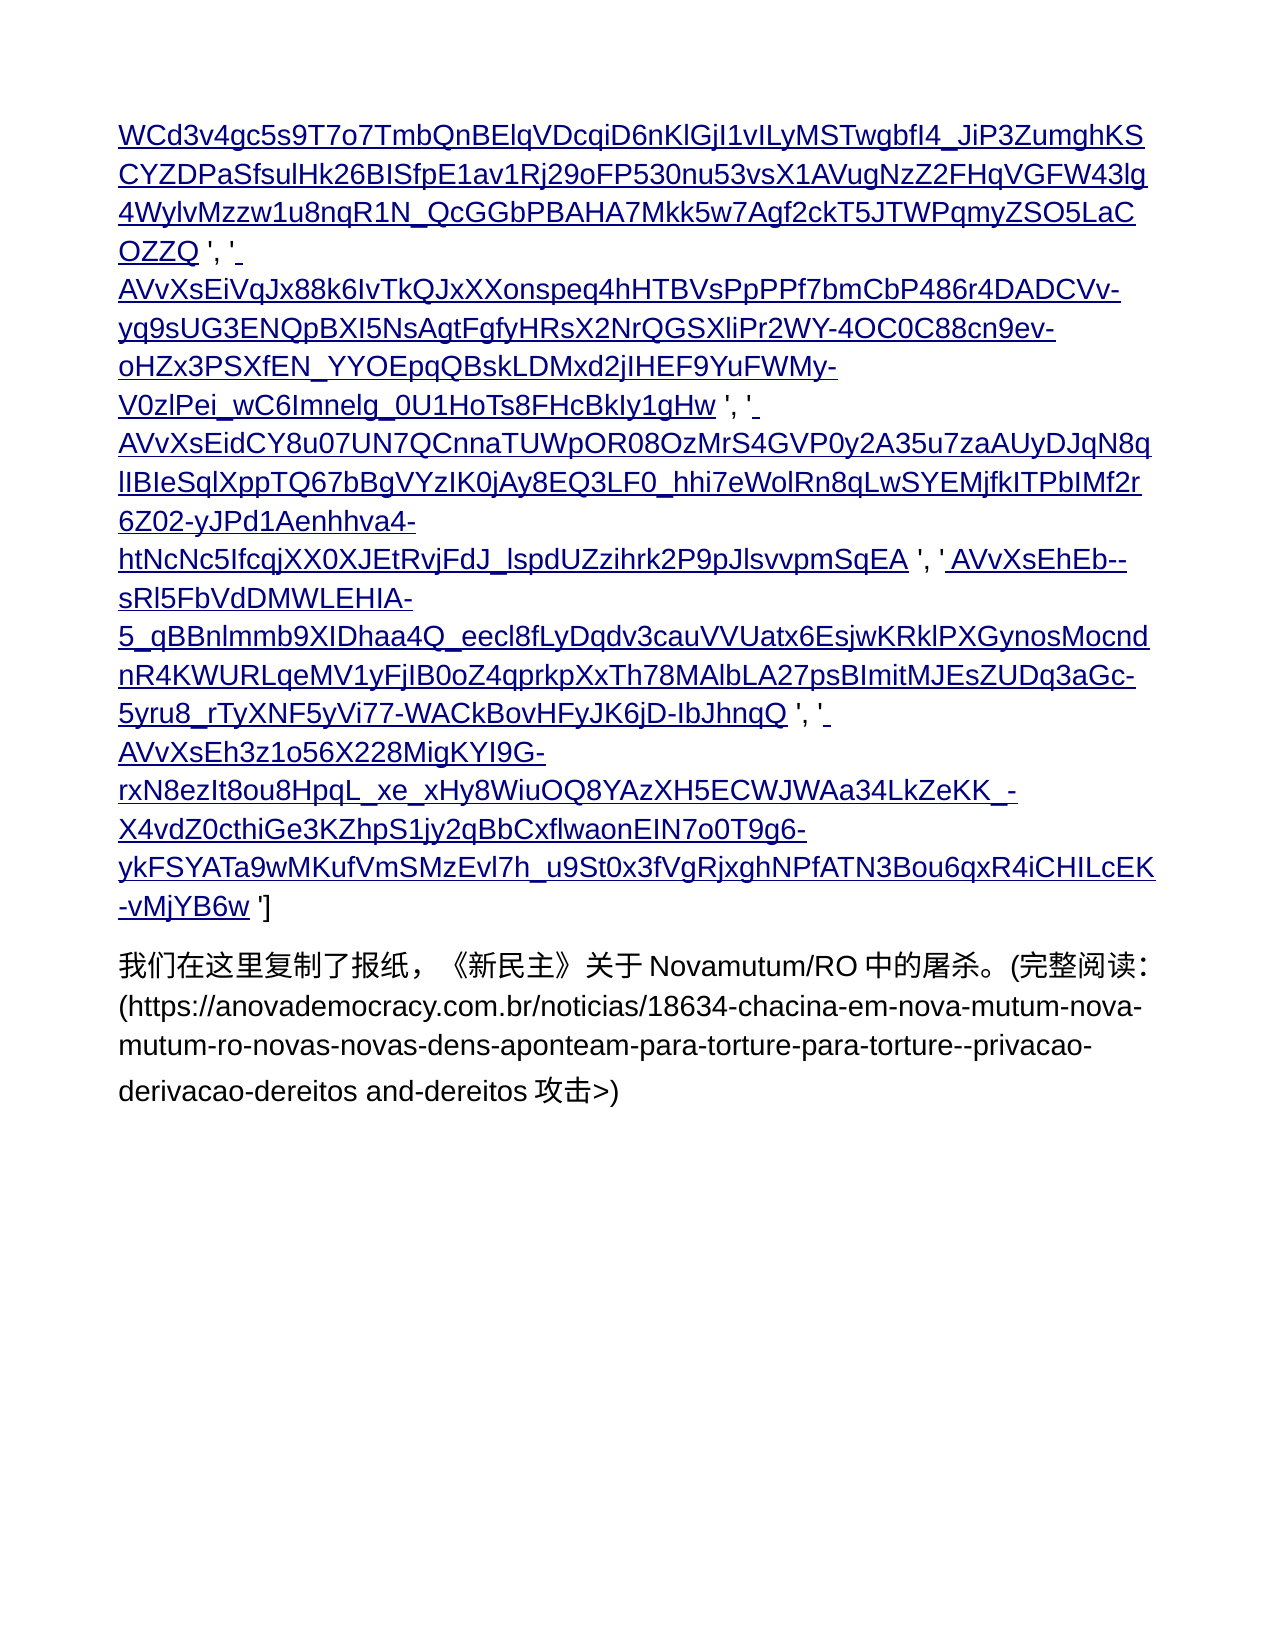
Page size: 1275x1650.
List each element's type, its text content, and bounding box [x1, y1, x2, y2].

text 我们在这里复制了报纸，《新民主》关于Novamutum/RO中的屠杀。(完整阅读：(https://anovademocracy.com.br/noticias/18634-chacina-em-nova-mutum-nova-mutum-ro-novas-novas-dens-aponteam-para-torture-para-torture--privacao-derivacao-dereitos and-dereitos攻击>) [118, 942, 1157, 1110]
text WCd3v4gc5s9T7o7TmbQnBElqVDcqiD6nKlGjI1vILyMSTwgbfI4_JiP3ZumghKSCYZDPaSfsulHk26BISfpE1av1Rj29oFP530nu53vsX1AVugNzZ2FHqVGFW43lg4WylvMzzw1u8nqR1N_QcGGbPBAHA7Mkk5w7Agf2ckT5JTWPqmyZSO5LaCOZZQ ', ' AVvXsEiVqJx88k6IvTkQJxXXonspeq4hHTBVsPpPPf7bmCbP486r4DADCVv-yq9sUG3ENQpBXI5NsAgtFgfyHRsX2NrQGSXliPr2WY-4OC0C88cn9ev-oHZx3PSXfEN_YYOEpqQBskLDMxd2jIHEF9YuFWMy-V0zlPei_wC6Imnelg_0U1HoTs8FHcBkIy1gHw ', ' AVvXsEidCY8u07UN7QCnnaTUWpOR08OzMrS4GVP0y2A35u7zaAUyDJqN8qlIBIeSqlXppTQ67bBgVYzIK0jAy8EQ3LF0_hhi7eWolRn8qLwSYEMjfkITPbIMf2r6Z02-yJPd1Aenhhva4-htNcNc5IfcqjXX0XJEtRvjFdJ_lspdUZzihrk2P9pJlsvvpmSqEA ', ' AVvXsEhEb--sRl5FbVdDMWLEHIA-5_qBBnlmmb9XIDhaa4Q_eecl8fLyDqdv3cauVVUatx6EsjwKRklPXGynosMocndnR4KWURLqeMV1yFjIB0oZ4qprkpXxTh78MAlbLA27psBImitMJEsZUDq3aGc-5yru8_rTyXNF5yVi77-WACkBovHFyJK6jD-IbJhnqQ ', ' AVvXsEh3z1o56X228MigKYI9G-rxN8ezIt8ou8HpqL_xe_xHy8WiuOQ8YAzXH5ECWJWAa34LkZeKK_-X4vdZ0cthiGe3KZhpS1jy2qBbCxflwaonEIN7o0T9g6-ykFSYATa9wMKufVmSMzEvl7h_u9St0x3fVgRjxghNPfATN3Bou6qxR4iCHILcEK-vMjYB6w '] [118, 118, 1157, 922]
